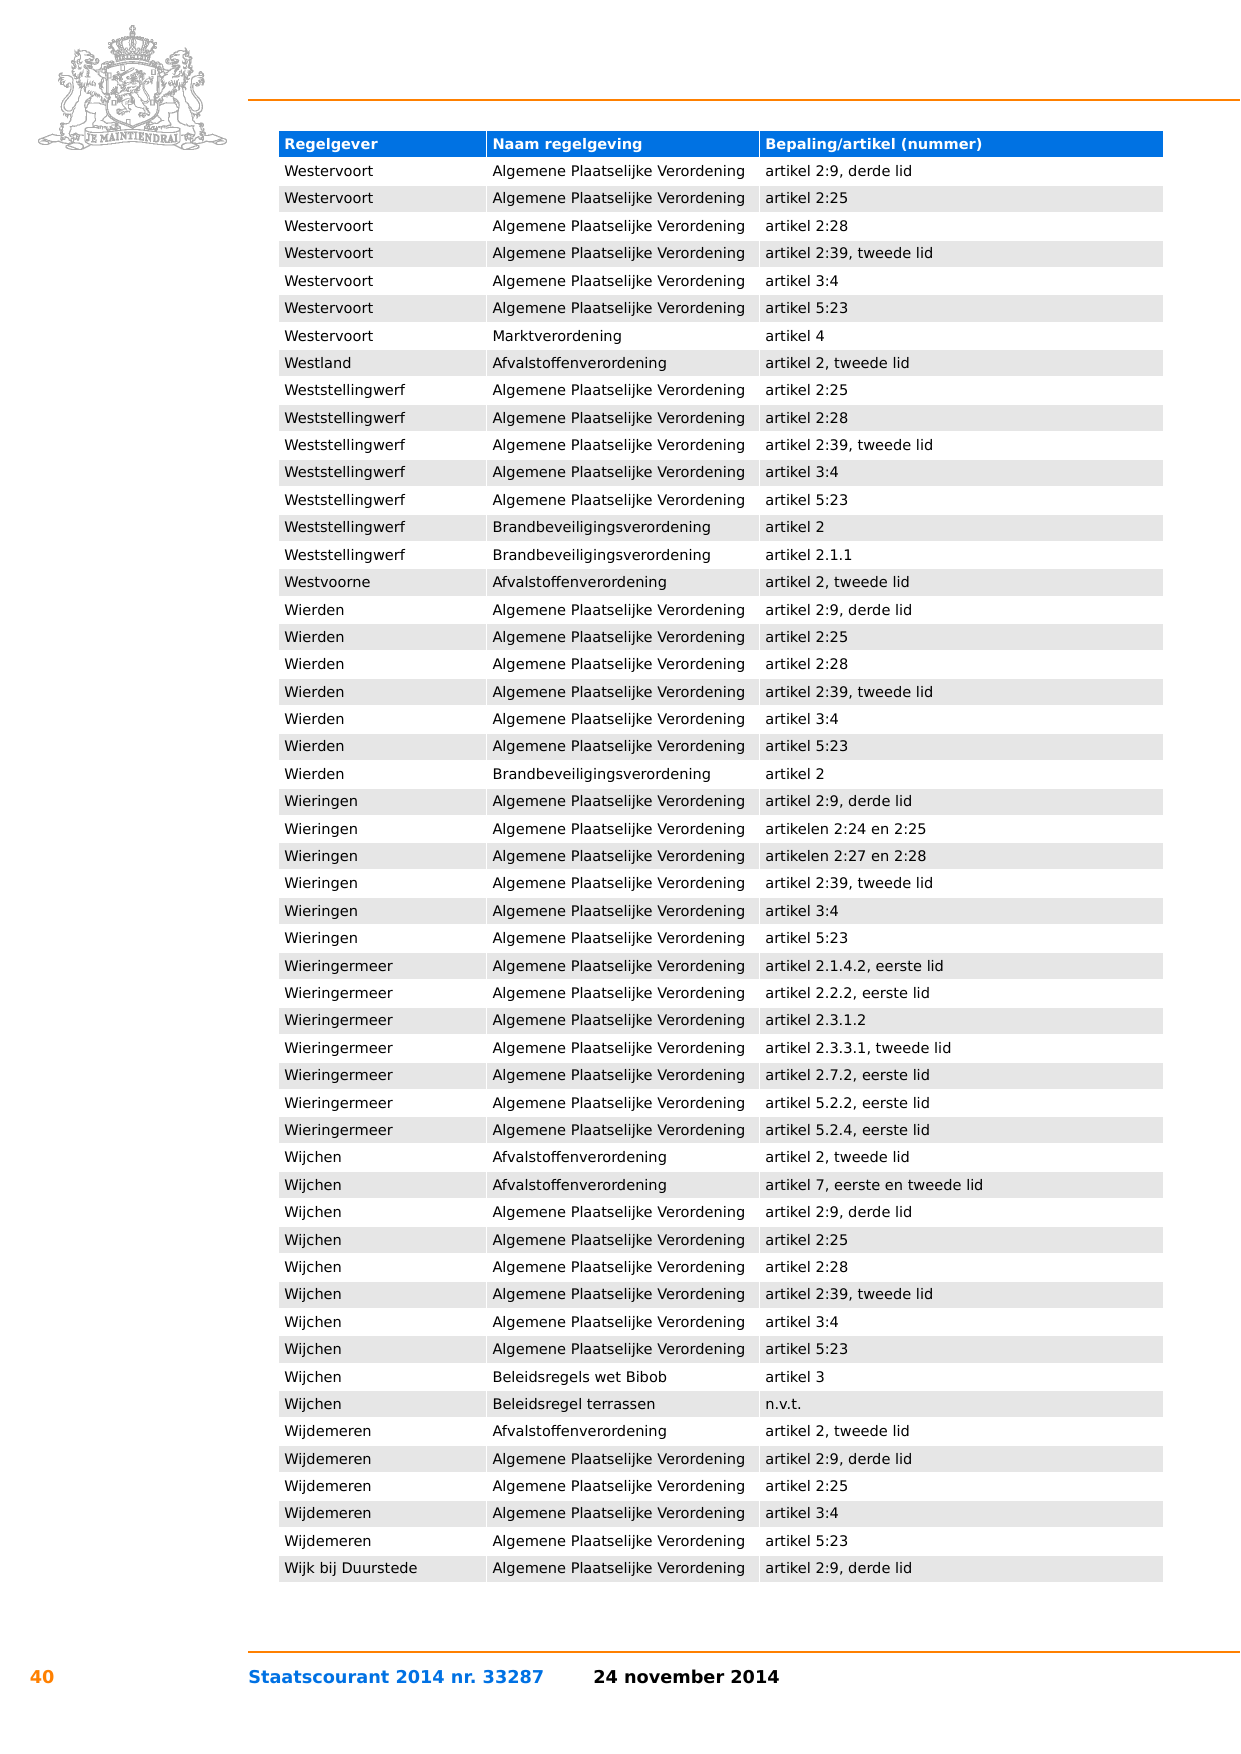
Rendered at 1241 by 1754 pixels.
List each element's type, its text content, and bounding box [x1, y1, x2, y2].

table_cell artikel 5:23 [760, 295, 1163, 322]
table_cell artikel 2 [760, 515, 1163, 541]
table_cell Wieringen [279, 898, 486, 924]
table_cell Algemene Plaatselijke Verordening [487, 460, 759, 486]
table_cell Algemene Plaatselijke Verordening [487, 1199, 759, 1226]
table_cell Westland [279, 350, 486, 376]
table_cell Wieringen [279, 789, 486, 815]
table_cell Wijchen [279, 1145, 486, 1171]
table_cell Afvalstoffenverordening [487, 1172, 759, 1198]
table_cell Afvalstoffenverordening [487, 1419, 759, 1445]
table_cell Wierden [279, 734, 486, 760]
table_cell Wieringermeer [279, 1063, 486, 1089]
table_cell Algemene Plaatselijke Verordening [487, 706, 759, 733]
table_header Regelgever [279, 131, 486, 157]
table_cell Algemene Plaatselijke Verordening [487, 158, 759, 185]
table_cell artikel 2:28 [760, 1254, 1163, 1281]
table_cell artikel 2:9, derde lid [760, 789, 1163, 815]
table_cell artikel 2.3.3.1, tweede lid [760, 1035, 1163, 1061]
table_cell artikel 2:28 [760, 651, 1163, 678]
table_cell Algemene Plaatselijke Verordening [487, 925, 759, 952]
table_cell artikel 5.2.2, eerste lid [760, 1090, 1163, 1116]
table_cell Weststellingwerf [279, 405, 486, 431]
table_cell Wieringermeer [279, 1008, 486, 1034]
table_cell artikel 2, tweede lid [760, 569, 1163, 596]
table_cell Weststellingwerf [279, 432, 486, 459]
table_cell Algemene Plaatselijke Verordening [487, 871, 759, 897]
table_cell Weststellingwerf [279, 487, 486, 513]
table_cell Algemene Plaatselijke Verordening [487, 953, 759, 979]
table_cell Westervoort [279, 295, 486, 322]
table_cell artikel 2:39, tweede lid [760, 1282, 1163, 1308]
table_cell artikel 2.1.4.2, eerste lid [760, 953, 1163, 979]
table_cell Algemene Plaatselijke Verordening [487, 1063, 759, 1089]
table_cell Algemene Plaatselijke Verordening [487, 651, 759, 678]
table_cell Beleidsregels wet Bibob [487, 1364, 759, 1390]
table_cell Westervoort [279, 213, 486, 239]
table_cell artikel 5:23 [760, 487, 1163, 513]
table_cell artikel 3 [760, 1364, 1163, 1390]
table_cell Algemene Plaatselijke Verordening [487, 734, 759, 760]
table_cell Wieringen [279, 871, 486, 897]
table_cell Algemene Plaatselijke Verordening [487, 1556, 759, 1582]
table_cell Wijchen [279, 1364, 486, 1390]
table_cell Afvalstoffenverordening [487, 1145, 759, 1171]
table_cell artikel 2:9, derde lid [760, 158, 1163, 185]
table_cell Algemene Plaatselijke Verordening [487, 597, 759, 623]
table_cell artikel 4 [760, 323, 1163, 349]
table_cell Wijchen [279, 1254, 486, 1281]
table_cell artikel 2:25 [760, 1473, 1163, 1500]
table_cell artikel 7, eerste en tweede lid [760, 1172, 1163, 1198]
table_cell artikel 2, tweede lid [760, 1419, 1163, 1445]
table_cell Algemene Plaatselijke Verordening [487, 1282, 759, 1308]
table_cell Wijdemeren [279, 1419, 486, 1445]
table_cell Algemene Plaatselijke Verordening [487, 1035, 759, 1061]
table_cell artikel 2:25 [760, 378, 1163, 404]
table_cell artikel 2:25 [760, 1227, 1163, 1253]
table_cell artikel 3:4 [760, 1309, 1163, 1335]
table_cell Wijdemeren [279, 1528, 486, 1554]
table_cell artikel 2, tweede lid [760, 1145, 1163, 1171]
table_header Bepaling/artikel (nummer) [760, 131, 1163, 157]
table_cell Algemene Plaatselijke Verordening [487, 679, 759, 705]
table_cell artikel 2:39, tweede lid [760, 241, 1163, 267]
table_cell artikel 2:39, tweede lid [760, 679, 1163, 705]
table_cell artikel 3:4 [760, 1501, 1163, 1527]
table_cell Algemene Plaatselijke Verordening [487, 487, 759, 513]
table_cell artikel 2:9, derde lid [760, 1556, 1163, 1582]
table_cell Wijchen [279, 1227, 486, 1253]
table_cell Algemene Plaatselijke Verordening [487, 816, 759, 842]
table_cell Algemene Plaatselijke Verordening [487, 1473, 759, 1500]
table_cell Algemene Plaatselijke Verordening [487, 295, 759, 322]
table_cell artikel 3:4 [760, 706, 1163, 733]
table_cell Wijchen [279, 1391, 486, 1417]
table_cell artikel 2:9, derde lid [760, 597, 1163, 623]
table_cell Algemene Plaatselijke Verordening [487, 1227, 759, 1253]
table_cell Wierden [279, 651, 486, 678]
table_cell Algemene Plaatselijke Verordening [487, 1336, 759, 1363]
table_cell artikel 3:4 [760, 268, 1163, 294]
table_cell Algemene Plaatselijke Verordening [487, 980, 759, 1007]
table_cell Wieringermeer [279, 1090, 486, 1116]
table_cell artikel 2.2.2, eerste lid [760, 980, 1163, 1007]
table_cell artikel 2:28 [760, 405, 1163, 431]
table_cell Wierden [279, 624, 486, 650]
table_cell Westervoort [279, 186, 486, 212]
table_cell artikel 2, tweede lid [760, 350, 1163, 376]
table_cell artikel 3:4 [760, 898, 1163, 924]
table_cell Afvalstoffenverordening [487, 569, 759, 596]
table_cell Marktverordening [487, 323, 759, 349]
table_cell artikelen 2:24 en 2:25 [760, 816, 1163, 842]
table_cell n.v.t. [760, 1391, 1163, 1417]
table_cell Algemene Plaatselijke Verordening [487, 1501, 759, 1527]
table_cell artikel 2.7.2, eerste lid [760, 1063, 1163, 1089]
table_cell Westervoort [279, 158, 486, 185]
table_cell Algemene Plaatselijke Verordening [487, 1254, 759, 1281]
table_cell artikel 2 [760, 761, 1163, 787]
table_cell Wieringermeer [279, 1035, 486, 1061]
table_cell Algemene Plaatselijke Verordening [487, 1008, 759, 1034]
table_cell Wijdemeren [279, 1501, 486, 1527]
table_cell Algemene Plaatselijke Verordening [487, 1446, 759, 1472]
table_cell artikel 3:4 [760, 460, 1163, 486]
table_cell Wieringen [279, 816, 486, 842]
table_cell Wierden [279, 761, 486, 787]
table_cell Westervoort [279, 323, 486, 349]
table_cell Weststellingwerf [279, 378, 486, 404]
table_cell artikel 2:9, derde lid [760, 1446, 1163, 1472]
table_cell Brandbeveiligingsverordening [487, 542, 759, 568]
table_header Naam regelgeving [487, 131, 759, 157]
table_cell Wijchen [279, 1282, 486, 1308]
table_cell Wieringen [279, 925, 486, 952]
table_cell Algemene Plaatselijke Verordening [487, 624, 759, 650]
table_cell Brandbeveiligingsverordening [487, 761, 759, 787]
table_cell Beleidsregel terrassen [487, 1391, 759, 1417]
table_cell Wijchen [279, 1309, 486, 1335]
table_cell artikel 2:25 [760, 624, 1163, 650]
table_cell Algemene Plaatselijke Verordening [487, 405, 759, 431]
table_cell Wierden [279, 597, 486, 623]
table_cell Algemene Plaatselijke Verordening [487, 1090, 759, 1116]
table_cell Algemene Plaatselijke Verordening [487, 432, 759, 459]
picture [38, 25, 227, 150]
table_cell artikel 2:28 [760, 213, 1163, 239]
table_cell Weststellingwerf [279, 460, 486, 486]
table_cell Wierden [279, 679, 486, 705]
table_cell Algemene Plaatselijke Verordening [487, 789, 759, 815]
table_cell Wierden [279, 706, 486, 733]
table_cell Brandbeveiligingsverordening [487, 515, 759, 541]
table_cell Wijchen [279, 1199, 486, 1226]
table_cell Weststellingwerf [279, 542, 486, 568]
table_cell Westvoorne [279, 569, 486, 596]
table_cell Algemene Plaatselijke Verordening [487, 186, 759, 212]
table_cell Wieringermeer [279, 980, 486, 1007]
table_cell artikel 5:23 [760, 1528, 1163, 1554]
table_cell Westervoort [279, 241, 486, 267]
table_cell Westervoort [279, 268, 486, 294]
table_cell artikel 2:9, derde lid [760, 1199, 1163, 1226]
table_cell artikel 5:23 [760, 1336, 1163, 1363]
table_cell Algemene Plaatselijke Verordening [487, 1309, 759, 1335]
table_cell Algemene Plaatselijke Verordening [487, 1117, 759, 1143]
table_cell artikel 2:25 [760, 186, 1163, 212]
table_cell artikel 2:39, tweede lid [760, 432, 1163, 459]
table_cell Wieringen [279, 843, 486, 869]
table_cell Wijchen [279, 1336, 486, 1363]
table_cell artikel 2.1.1 [760, 542, 1163, 568]
table_cell Wieringermeer [279, 1117, 486, 1143]
table_cell Wijk bij Duurstede [279, 1556, 486, 1582]
table_cell Algemene Plaatselijke Verordening [487, 1528, 759, 1554]
table_cell artikel 5.2.4, eerste lid [760, 1117, 1163, 1143]
table_cell Afvalstoffenverordening [487, 350, 759, 376]
table_cell Algemene Plaatselijke Verordening [487, 268, 759, 294]
table_cell Algemene Plaatselijke Verordening [487, 213, 759, 239]
table_cell Weststellingwerf [279, 515, 486, 541]
table_cell Algemene Plaatselijke Verordening [487, 241, 759, 267]
table_cell Algemene Plaatselijke Verordening [487, 378, 759, 404]
table_cell artikel 2:39, tweede lid [760, 871, 1163, 897]
table_cell Wijdemeren [279, 1473, 486, 1500]
table_cell artikel 5:23 [760, 734, 1163, 760]
table_cell artikel 2.3.1.2 [760, 1008, 1163, 1034]
table_cell Wieringermeer [279, 953, 486, 979]
table_cell artikel 5:23 [760, 925, 1163, 952]
table_cell Wijchen [279, 1172, 486, 1198]
table_cell Algemene Plaatselijke Verordening [487, 843, 759, 869]
table_cell Algemene Plaatselijke Verordening [487, 898, 759, 924]
table_cell artikelen 2:27 en 2:28 [760, 843, 1163, 869]
table_cell Wijdemeren [279, 1446, 486, 1472]
